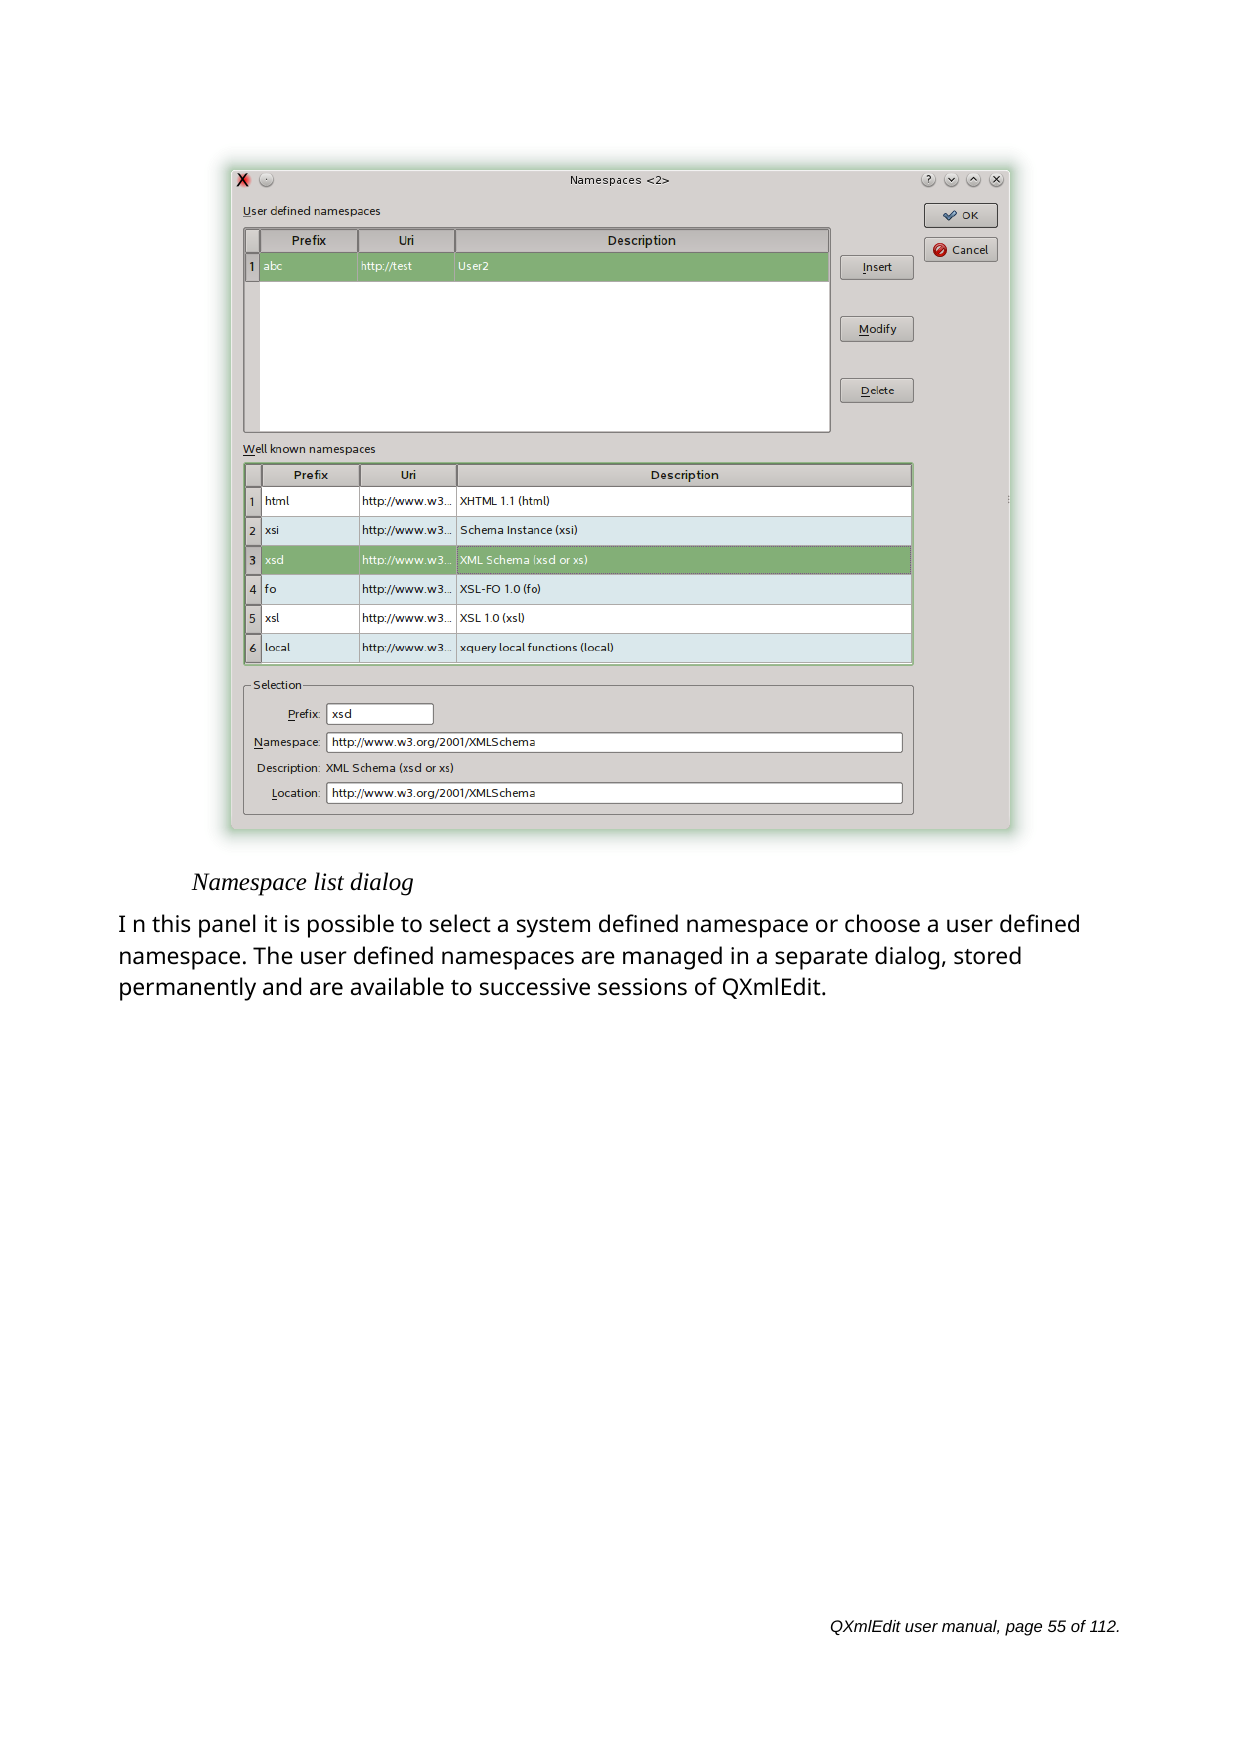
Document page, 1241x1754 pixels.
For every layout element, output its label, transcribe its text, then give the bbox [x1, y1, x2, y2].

text I n this panel it is possible to select a system defined namespace or choose a user defined namespace. The user defined namespaces are managed in a separate dialog, stored permanently and are available to successive sessions of QXmlEdit. [118, 908, 1122, 1002]
picture [191, 130, 1049, 868]
text Namespace list dialog [192, 868, 1048, 896]
